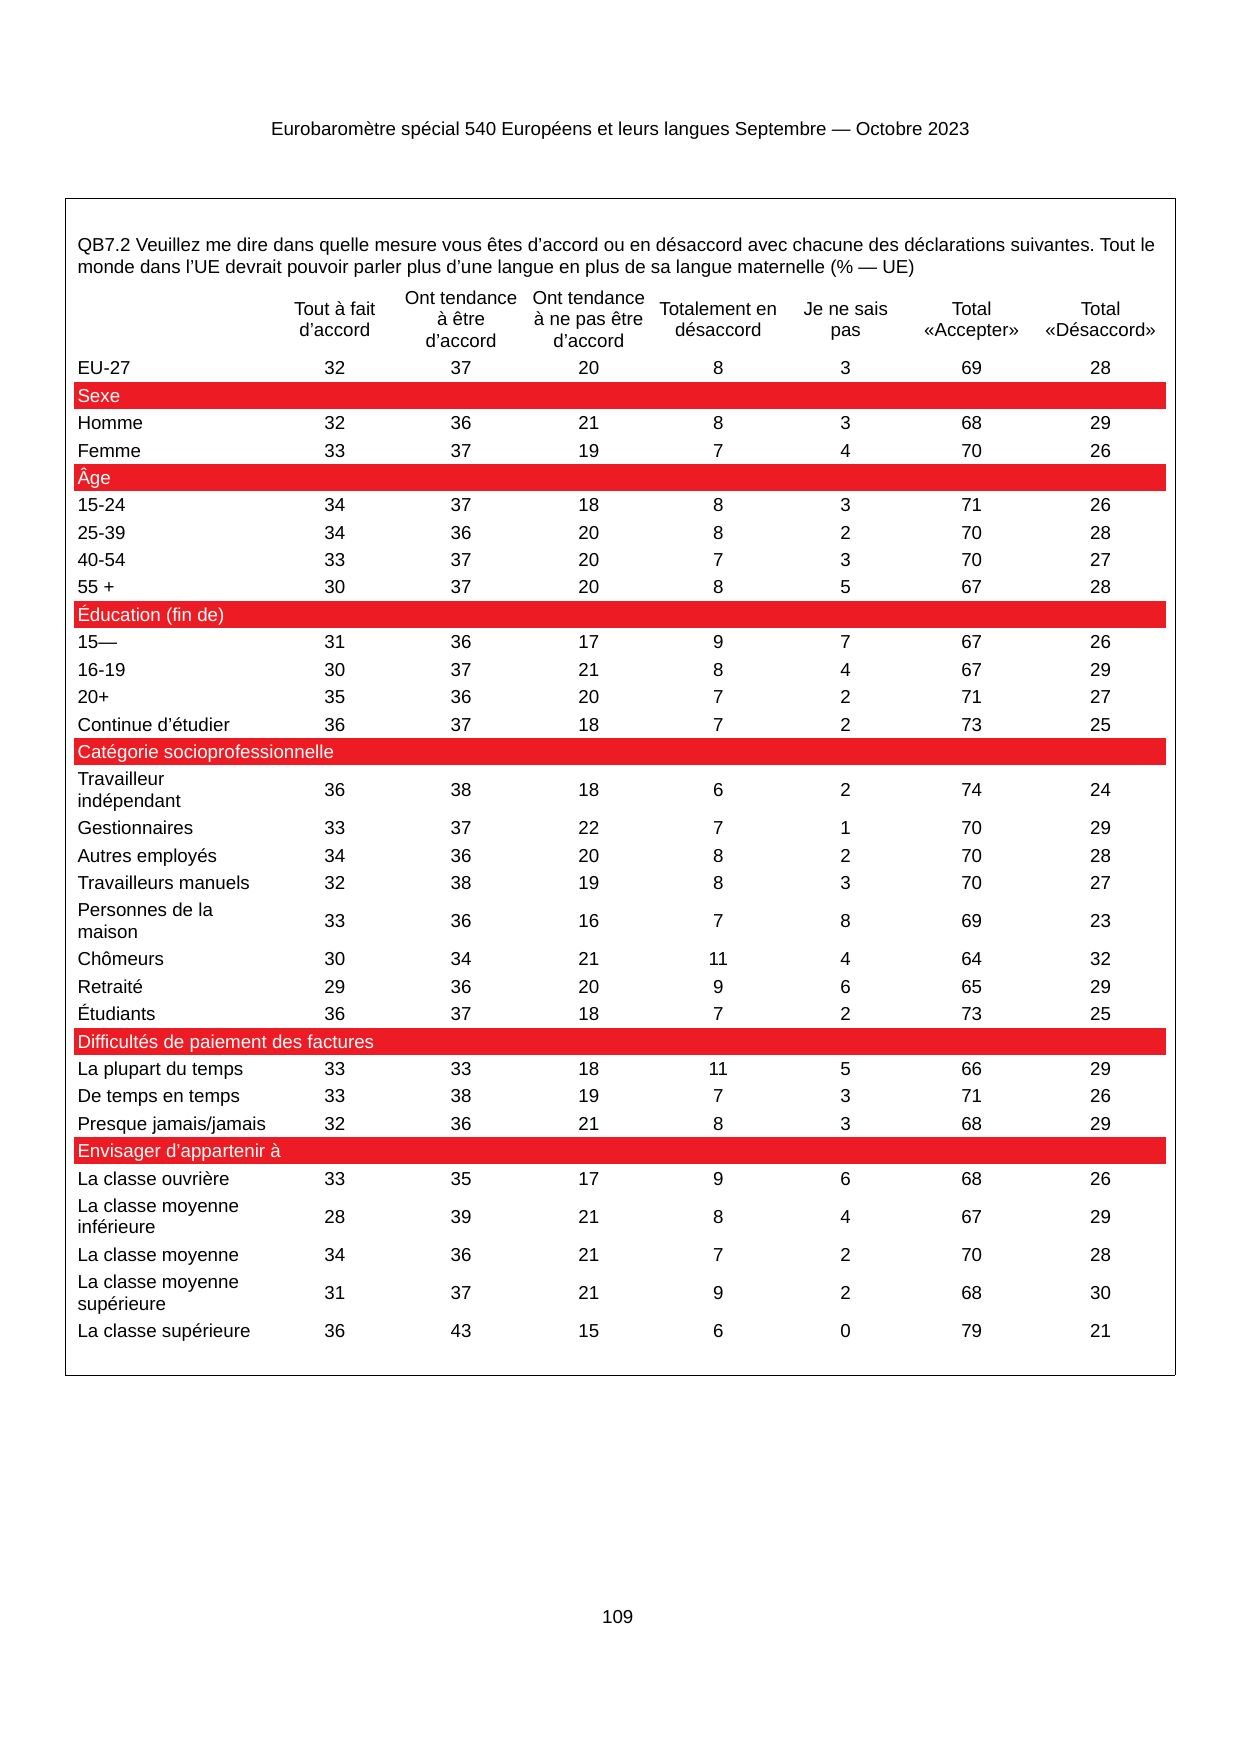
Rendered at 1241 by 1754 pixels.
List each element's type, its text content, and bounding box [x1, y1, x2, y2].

table_cell 34 [271, 491, 398, 519]
table_cell 34 [271, 842, 398, 869]
table_cell 33 [271, 896, 398, 945]
table_cell 8 [653, 656, 783, 683]
table_cell 2 [783, 710, 908, 738]
table_cell 15 [524, 1317, 653, 1344]
table_cell 8 [653, 491, 783, 519]
table_cell 7 [653, 436, 783, 464]
table_cell 7 [653, 1241, 783, 1268]
table_cell 68 [908, 1268, 1035, 1317]
table_cell 38 [398, 869, 524, 896]
table_cell 26 [1035, 491, 1166, 519]
table_cell 7 [653, 1000, 783, 1027]
table_cell 38 [398, 765, 524, 814]
table_cell 70 [908, 869, 1035, 896]
table_cell 40-54 [74, 546, 271, 573]
table_cell 6 [783, 1165, 908, 1192]
table_cell [908, 1137, 1035, 1164]
table_cell Total «Désaccord» [1035, 284, 1166, 354]
table_cell Difficultés de paiement des factures [74, 1028, 908, 1055]
table_cell 2 [783, 765, 908, 814]
table_cell 25 [1035, 1000, 1166, 1027]
table_cell 39 [398, 1192, 524, 1241]
table_cell 67 [908, 628, 1035, 656]
table_cell 37 [398, 491, 524, 519]
table_cell 3 [783, 869, 908, 896]
table_cell 17 [524, 1165, 653, 1192]
table_cell 8 [653, 842, 783, 869]
table_cell La classe moyenne [74, 1241, 271, 1268]
table_cell 67 [908, 1192, 1035, 1241]
table_cell Personnes de la maison [74, 896, 271, 945]
table_cell 21 [524, 409, 653, 436]
table_cell 34 [398, 945, 524, 973]
table_cell 36 [271, 1000, 398, 1027]
table_cell 28 [1035, 842, 1166, 869]
table_cell [1035, 1137, 1166, 1164]
table_cell 9 [653, 1268, 783, 1317]
table_cell 65 [908, 973, 1035, 1000]
table_cell 3 [783, 1082, 908, 1110]
table_cell 8 [653, 574, 783, 601]
table_cell 71 [908, 683, 1035, 710]
table_cell 28 [271, 1192, 398, 1241]
table_cell 68 [908, 1110, 1035, 1137]
table_cell 20 [524, 354, 653, 382]
table_cell Catégorie socioprofessionnelle [74, 738, 908, 765]
table_cell 37 [398, 710, 524, 738]
table_cell 33 [271, 546, 398, 573]
table_cell 33 [271, 436, 398, 464]
table_cell La classe moyenne supérieure [74, 1268, 271, 1317]
table_cell Âge [74, 464, 908, 491]
table_cell 70 [908, 519, 1035, 546]
table_cell 67 [908, 656, 1035, 683]
table_cell 21 [524, 1192, 653, 1241]
table_cell Totalement en désaccord [653, 284, 783, 354]
table_cell 5 [783, 1055, 908, 1082]
table_cell 19 [524, 436, 653, 464]
table_cell La classe supérieure [74, 1317, 271, 1344]
table_cell 33 [271, 1055, 398, 1082]
table_cell 36 [398, 896, 524, 945]
table_cell 29 [1035, 1110, 1166, 1137]
table_cell 8 [653, 409, 783, 436]
table_cell Presque jamais/jamais [74, 1110, 271, 1137]
table_cell 25-39 [74, 519, 271, 546]
table_cell 7 [653, 546, 783, 573]
table_cell 34 [271, 519, 398, 546]
table_cell 7 [653, 896, 783, 945]
table_cell 36 [398, 1241, 524, 1268]
table_cell 4 [783, 656, 908, 683]
table_cell 36 [398, 519, 524, 546]
table_cell 5 [783, 574, 908, 601]
table_cell 9 [653, 628, 783, 656]
table_cell 32 [271, 409, 398, 436]
table_cell [908, 601, 1035, 628]
table_cell 2 [783, 1268, 908, 1317]
table_cell 36 [398, 1110, 524, 1137]
table_cell 21 [1035, 1317, 1166, 1344]
table_cell 79 [908, 1317, 1035, 1344]
table_cell Sexe [74, 382, 908, 409]
table_cell 37 [398, 354, 524, 382]
table_cell [1035, 738, 1166, 765]
table_cell Ont tendance à ne pas être d’accord [524, 284, 653, 354]
table_cell Envisager d’appartenir à [74, 1137, 908, 1164]
table_cell Autres employés [74, 842, 271, 869]
table_cell 71 [908, 1082, 1035, 1110]
table_cell 29 [1035, 973, 1166, 1000]
table_cell [1035, 382, 1166, 409]
table_cell 37 [398, 1000, 524, 1027]
table_cell 35 [398, 1165, 524, 1192]
table_cell 19 [524, 869, 653, 896]
table_cell La plupart du temps [74, 1055, 271, 1082]
table_cell 35 [271, 683, 398, 710]
table_cell 3 [783, 409, 908, 436]
table_cell La classe ouvrière [74, 1165, 271, 1192]
table_cell 20+ [74, 683, 271, 710]
table_cell Gestionnaires [74, 814, 271, 842]
table_cell La classe moyenne inférieure [74, 1192, 271, 1241]
table_cell [908, 382, 1035, 409]
table_cell Homme [74, 409, 271, 436]
table_cell 37 [398, 814, 524, 842]
table_cell 20 [524, 574, 653, 601]
table_cell Femme [74, 436, 271, 464]
table_cell 3 [783, 491, 908, 519]
table_cell 21 [524, 1268, 653, 1317]
table_cell 8 [653, 1110, 783, 1137]
table_cell [74, 284, 271, 354]
table_cell 38 [398, 1082, 524, 1110]
table_cell 8 [783, 896, 908, 945]
table_cell [908, 738, 1035, 765]
table_cell 29 [1035, 656, 1166, 683]
table_cell 70 [908, 1241, 1035, 1268]
table_cell [1035, 1028, 1166, 1055]
table_cell 28 [1035, 354, 1166, 382]
table_cell Total «Accepter» [908, 284, 1035, 354]
table_cell 9 [653, 973, 783, 1000]
table_cell 18 [524, 1055, 653, 1082]
table_cell Continue d’étudier [74, 710, 271, 738]
table_cell 3 [783, 1110, 908, 1137]
table_cell 32 [271, 869, 398, 896]
table_cell 7 [653, 814, 783, 842]
table_cell 26 [1035, 628, 1166, 656]
table_cell 29 [1035, 409, 1166, 436]
table_cell 2 [783, 683, 908, 710]
table_cell 28 [1035, 519, 1166, 546]
table_cell 28 [1035, 574, 1166, 601]
table_cell 43 [398, 1317, 524, 1344]
table_cell 67 [908, 574, 1035, 601]
table_cell 4 [783, 1192, 908, 1241]
table_cell 70 [908, 546, 1035, 573]
table_cell 21 [524, 945, 653, 973]
table_cell Travailleur indépendant [74, 765, 271, 814]
table_cell 74 [908, 765, 1035, 814]
table_cell 70 [908, 436, 1035, 464]
table_cell 36 [398, 683, 524, 710]
table_cell Étudiants [74, 1000, 271, 1027]
table_cell 1 [783, 814, 908, 842]
table_cell 22 [524, 814, 653, 842]
table_cell 73 [908, 1000, 1035, 1027]
table_cell 26 [1035, 1082, 1166, 1110]
table_cell 18 [524, 1000, 653, 1027]
table_cell 37 [398, 656, 524, 683]
table_cell 70 [908, 842, 1035, 869]
table_cell 21 [524, 656, 653, 683]
table_cell 33 [271, 1082, 398, 1110]
table_cell 2 [783, 1241, 908, 1268]
table_cell 8 [653, 354, 783, 382]
table_cell 15-24 [74, 491, 271, 519]
table_cell Je ne sais pas [783, 284, 908, 354]
table_cell 18 [524, 765, 653, 814]
table_cell 7 [653, 710, 783, 738]
table_cell 33 [271, 814, 398, 842]
table_cell 37 [398, 436, 524, 464]
table_cell 21 [524, 1110, 653, 1137]
table_cell 7 [783, 628, 908, 656]
table_cell 36 [398, 842, 524, 869]
table_cell 69 [908, 896, 1035, 945]
table_cell 18 [524, 710, 653, 738]
table_cell 21 [524, 1241, 653, 1268]
table_cell 33 [271, 1165, 398, 1192]
table_cell 17 [524, 628, 653, 656]
table_cell 15— [74, 628, 271, 656]
table_cell 71 [908, 491, 1035, 519]
table_cell 68 [908, 1165, 1035, 1192]
table_cell 3 [783, 354, 908, 382]
table_cell Travailleurs manuels [74, 869, 271, 896]
table_cell 8 [653, 1192, 783, 1241]
table_cell 33 [398, 1055, 524, 1082]
table_cell 20 [524, 842, 653, 869]
table_cell 68 [908, 409, 1035, 436]
table_cell 20 [524, 546, 653, 573]
table_cell 18 [524, 491, 653, 519]
table_cell 31 [271, 628, 398, 656]
table_cell 30 [271, 656, 398, 683]
table_cell 32 [271, 354, 398, 382]
table_cell 30 [271, 945, 398, 973]
table_cell 55 + [74, 574, 271, 601]
table_cell [908, 1028, 1035, 1055]
table_cell 37 [398, 546, 524, 573]
table_cell 6 [783, 973, 908, 1000]
table_cell 28 [1035, 1241, 1166, 1268]
table_cell 36 [271, 1317, 398, 1344]
table_cell 7 [653, 1082, 783, 1110]
table_cell 2 [783, 842, 908, 869]
table_cell 26 [1035, 1165, 1166, 1192]
table_cell 70 [908, 814, 1035, 842]
table_cell 2 [783, 519, 908, 546]
table_cell 8 [653, 869, 783, 896]
table_cell 36 [398, 409, 524, 436]
table_cell 36 [398, 628, 524, 656]
table_cell 30 [1035, 1268, 1166, 1317]
table_cell 36 [271, 765, 398, 814]
table_cell 37 [398, 1268, 524, 1317]
table_cell 20 [524, 519, 653, 546]
table_cell 34 [271, 1241, 398, 1268]
table_cell 19 [524, 1082, 653, 1110]
table_cell 9 [653, 1165, 783, 1192]
table_cell 8 [653, 519, 783, 546]
table_cell 11 [653, 945, 783, 973]
table_cell [1035, 464, 1166, 491]
table_cell 66 [908, 1055, 1035, 1082]
table_cell Ont tendance à être d’accord [398, 284, 524, 354]
table_cell 69 [908, 354, 1035, 382]
table_cell 73 [908, 710, 1035, 738]
table_cell [908, 464, 1035, 491]
table_cell 27 [1035, 683, 1166, 710]
table_cell Tout à fait d’accord [271, 284, 398, 354]
table_cell 16-19 [74, 656, 271, 683]
table_header QB7.2 Veuillez me dire dans quelle mesure vous êtes d’accord ou en désaccord avec chacune des déclarations suivantes. Tout le monde dans l’UE devrait pouvoir parler plus d’une langue en plus de sa langue maternelle (% — UE) [74, 228, 1166, 284]
table_cell 29 [1035, 1055, 1166, 1082]
table_cell 6 [653, 1317, 783, 1344]
table_cell 31 [271, 1268, 398, 1317]
table_cell 36 [398, 973, 524, 1000]
table_cell 24 [1035, 765, 1166, 814]
table_cell 16 [524, 896, 653, 945]
table_cell 3 [783, 546, 908, 573]
table_cell 32 [1035, 945, 1166, 973]
table_cell 29 [1035, 1192, 1166, 1241]
table_cell 4 [783, 945, 908, 973]
table_cell 27 [1035, 869, 1166, 896]
table_cell 23 [1035, 896, 1166, 945]
table_cell Retraité [74, 973, 271, 1000]
table_cell 20 [524, 973, 653, 1000]
table_cell 0 [783, 1317, 908, 1344]
table_cell 36 [271, 710, 398, 738]
table_cell 37 [398, 574, 524, 601]
table_cell 25 [1035, 710, 1166, 738]
table_cell 20 [524, 683, 653, 710]
table_cell 64 [908, 945, 1035, 973]
table_cell 30 [271, 574, 398, 601]
table_cell EU-27 [74, 354, 271, 382]
table_cell 27 [1035, 546, 1166, 573]
table_cell 11 [653, 1055, 783, 1082]
table_cell [1035, 601, 1166, 628]
table_cell Chômeurs [74, 945, 271, 973]
table_cell Éducation (fin de) [74, 601, 908, 628]
table_cell 4 [783, 436, 908, 464]
table_cell 26 [1035, 436, 1166, 464]
table_cell 7 [653, 683, 783, 710]
table_cell 29 [1035, 814, 1166, 842]
table_cell 29 [271, 973, 398, 1000]
table_cell 2 [783, 1000, 908, 1027]
table_cell 32 [271, 1110, 398, 1137]
table_cell 6 [653, 765, 783, 814]
table_cell De temps en temps [74, 1082, 271, 1110]
